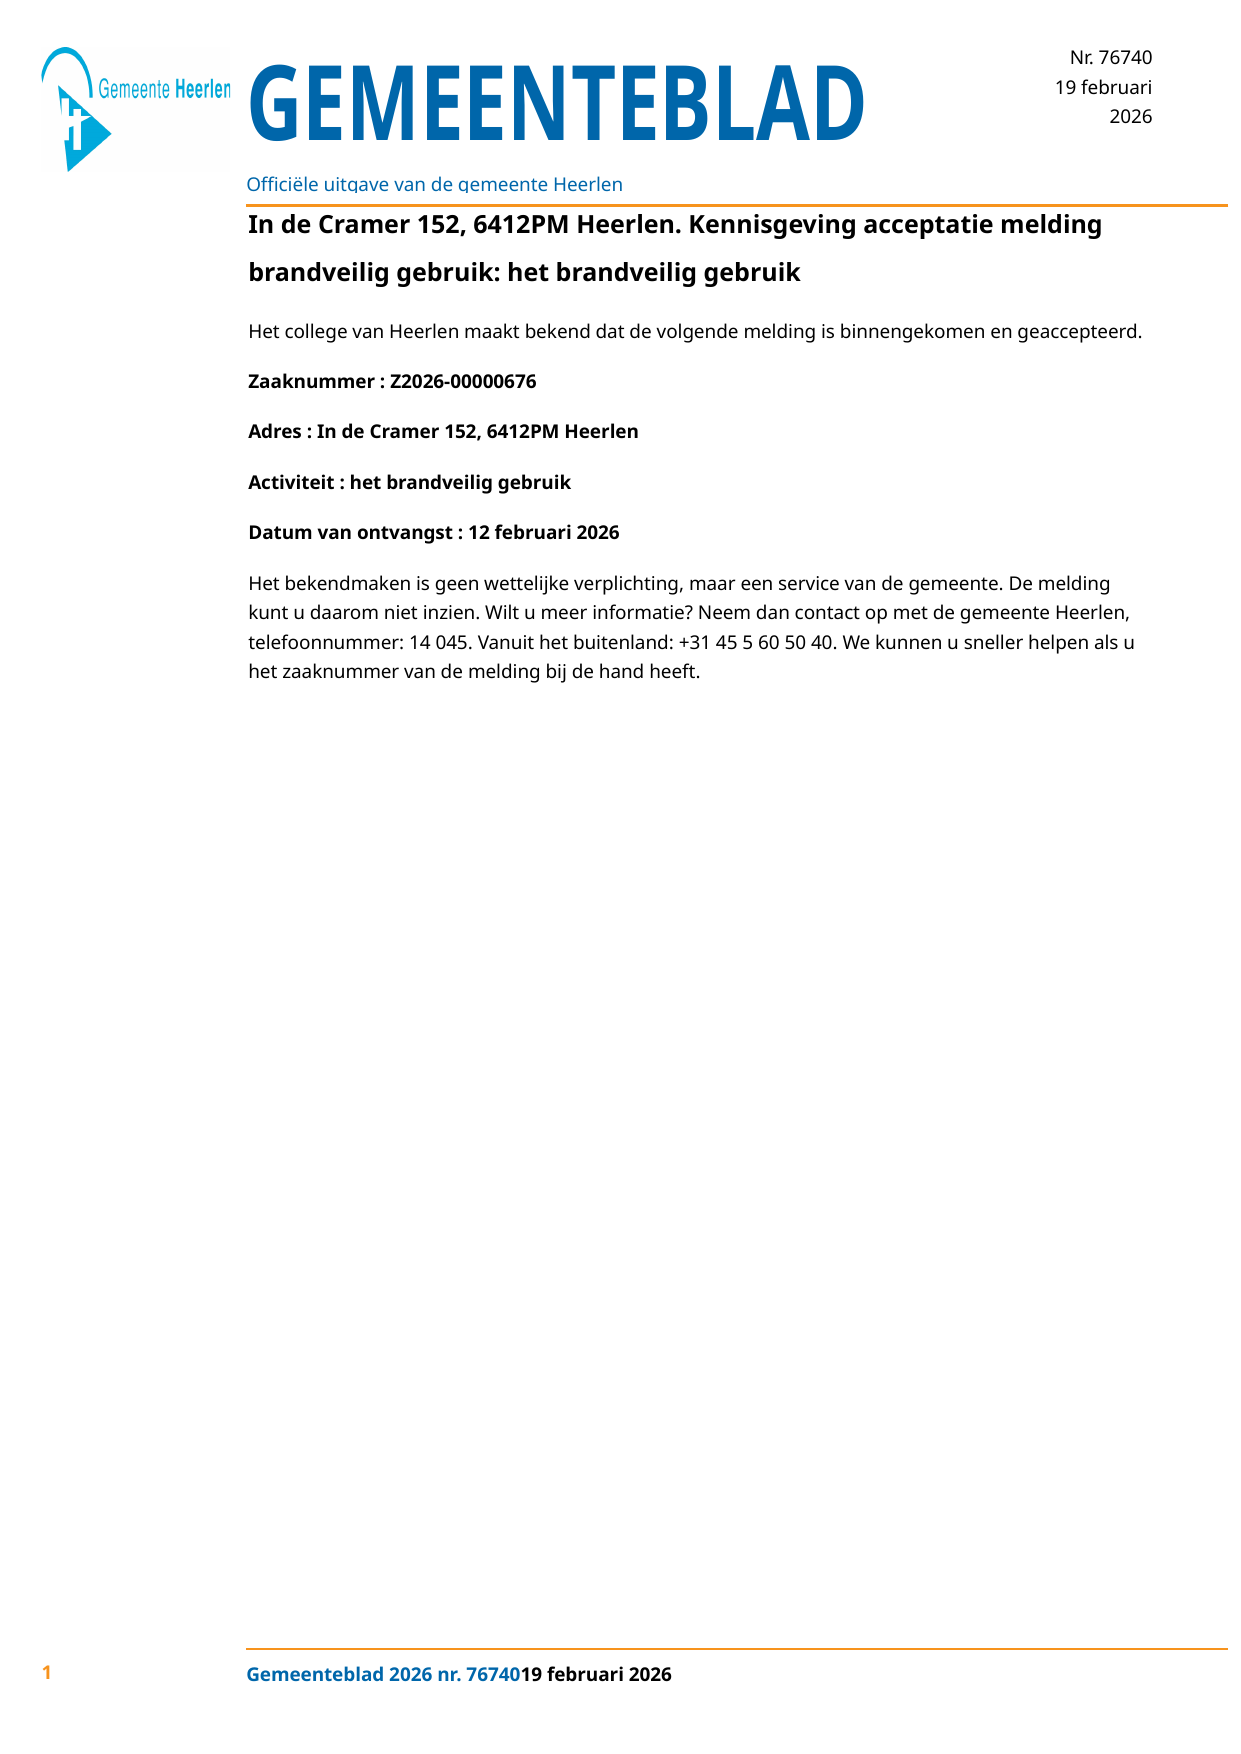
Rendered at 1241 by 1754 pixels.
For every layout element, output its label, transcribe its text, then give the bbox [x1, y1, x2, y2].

text Adres : In de Cramer 152, 6412PM Heerlen [248, 419, 1152, 444]
text Zaaknummer : Z2026-00000676 [248, 368, 1152, 394]
text Datum van ontvangst : 12 februari 2026 [248, 519, 1152, 545]
text Het college van Heerlen maakt bekend dat de volgende melding is binnengekomen en geaccepteerd. [248, 318, 1152, 344]
picture [41, 47, 231, 172]
text In de Cramer 152, 6412PM Heerlen. Kennisgeving acceptatie melding brandveilig gebruik: het brandveilig gebruik [248, 207, 1152, 288]
text Activiteit : het brandveilig gebruik [248, 469, 1152, 495]
text Het bekendmaken is geen wettelijke verplichting, maar een service van de gemeente. De melding kunt u daarom niet inzien. Wilt u meer informatie? Neem dan contact op met de gemeente Heerlen, telefoonnummer: 14 045. Vanuit het buitenland: +31 45 5 60 50 40. We kunnen u sneller helpen als u het zaaknummer van de melding bij de hand heeft. [248, 570, 1152, 684]
picture [41, 47, 59, 70]
